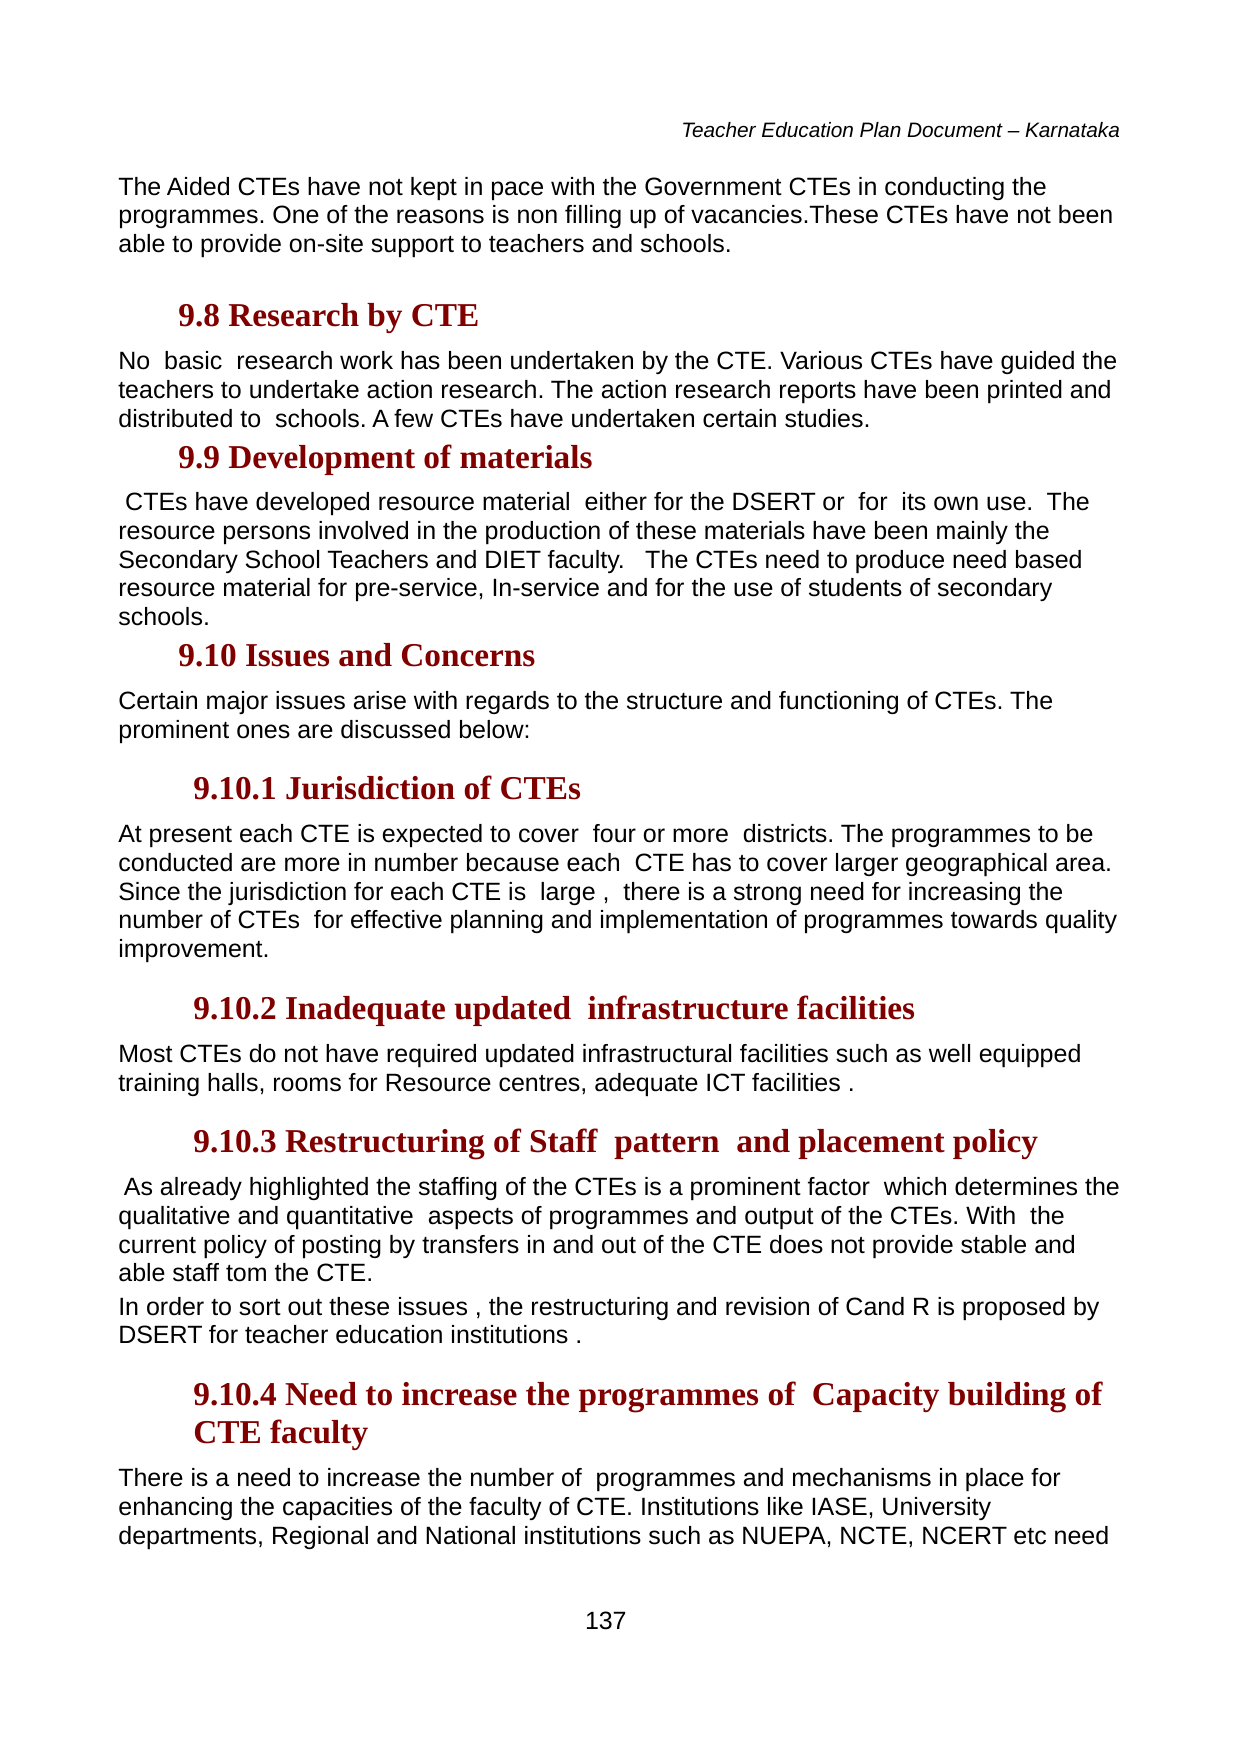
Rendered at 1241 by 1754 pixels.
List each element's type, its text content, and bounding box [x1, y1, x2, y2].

subtitle 9.10 Issues and Concerns [118, 636, 1122, 674]
subtitle 9.10.1 Jurisdiction of CTEs [118, 768, 1122, 807]
text There is a need to increase the number of programmes and mechanisms in place for enhancing the capacities of the faculty of CTE. Institutions like IASE, University departments, Regional and National institutions such as NUEPA, NCTE, NCERT etc need [118, 1463, 1122, 1549]
text At present each CTE is expected to cover four or more districts. The programmes to be conducted are more in number because each CTE has to cover larger geographical area. Since the jurisdiction for each CTE is large , there is a strong need for increasing the number of CTEs for effective planning and implementation of programmes towards quality improvement. [118, 819, 1122, 963]
text The Aided CTEs have not kept in pace with the Government CTEs in conducting the programmes. One of the reasons is non filling up of vacancies.These CTEs have not been able to provide on-site support to teachers and schools. [118, 172, 1122, 258]
text As already highlighted the staffing of the CTEs is a prominent factor which determines the qualitative and quantitative aspects of programmes and output of the CTEs. With the current policy of posting by transfers in and out of the CTE does not provide stable and able staff tom the CTE. [118, 1172, 1122, 1287]
subtitle 9.10.2 Inadequate updated infrastructure facilities [118, 988, 1122, 1026]
subtitle 9.8 Research by CTE [118, 296, 1122, 334]
subtitle 9.10.3 Restructuring of Staff pattern and placement policy [118, 1121, 1122, 1159]
text Most CTEs do not have required updated infrastructural facilities such as well equipped training halls, rooms for Resource centres, adequate ICT facilities . [118, 1039, 1122, 1096]
text CTEs have developed resource material either for the DSERT or for its own use. The resource persons involved in the production of these materials have been mainly the Secondary School Teachers and DIET faculty. The CTEs need to produce need based resource material for pre-service, In-service and for the use of students of secondary schools. [118, 487, 1122, 631]
text Certain major issues arise with regards to the structure and functioning of CTEs. The prominent ones are discussed below: [118, 686, 1122, 743]
subtitle 9.9 Development of materials [118, 437, 1122, 475]
text In order to sort out these issues , the restructuring and revision of Cand R is proposed by DSERT for teacher education institutions . [118, 1292, 1122, 1349]
text No basic research work has been undertaken by the CTE. Various CTEs have guided the teachers to undertake action research. The action research reports have been printed and distributed to schools. A few CTEs have undertaken certain studies. [118, 346, 1122, 432]
subtitle 9.10.4 Need to increase the programmes of Capacity building of CTE faculty [118, 1374, 1122, 1451]
